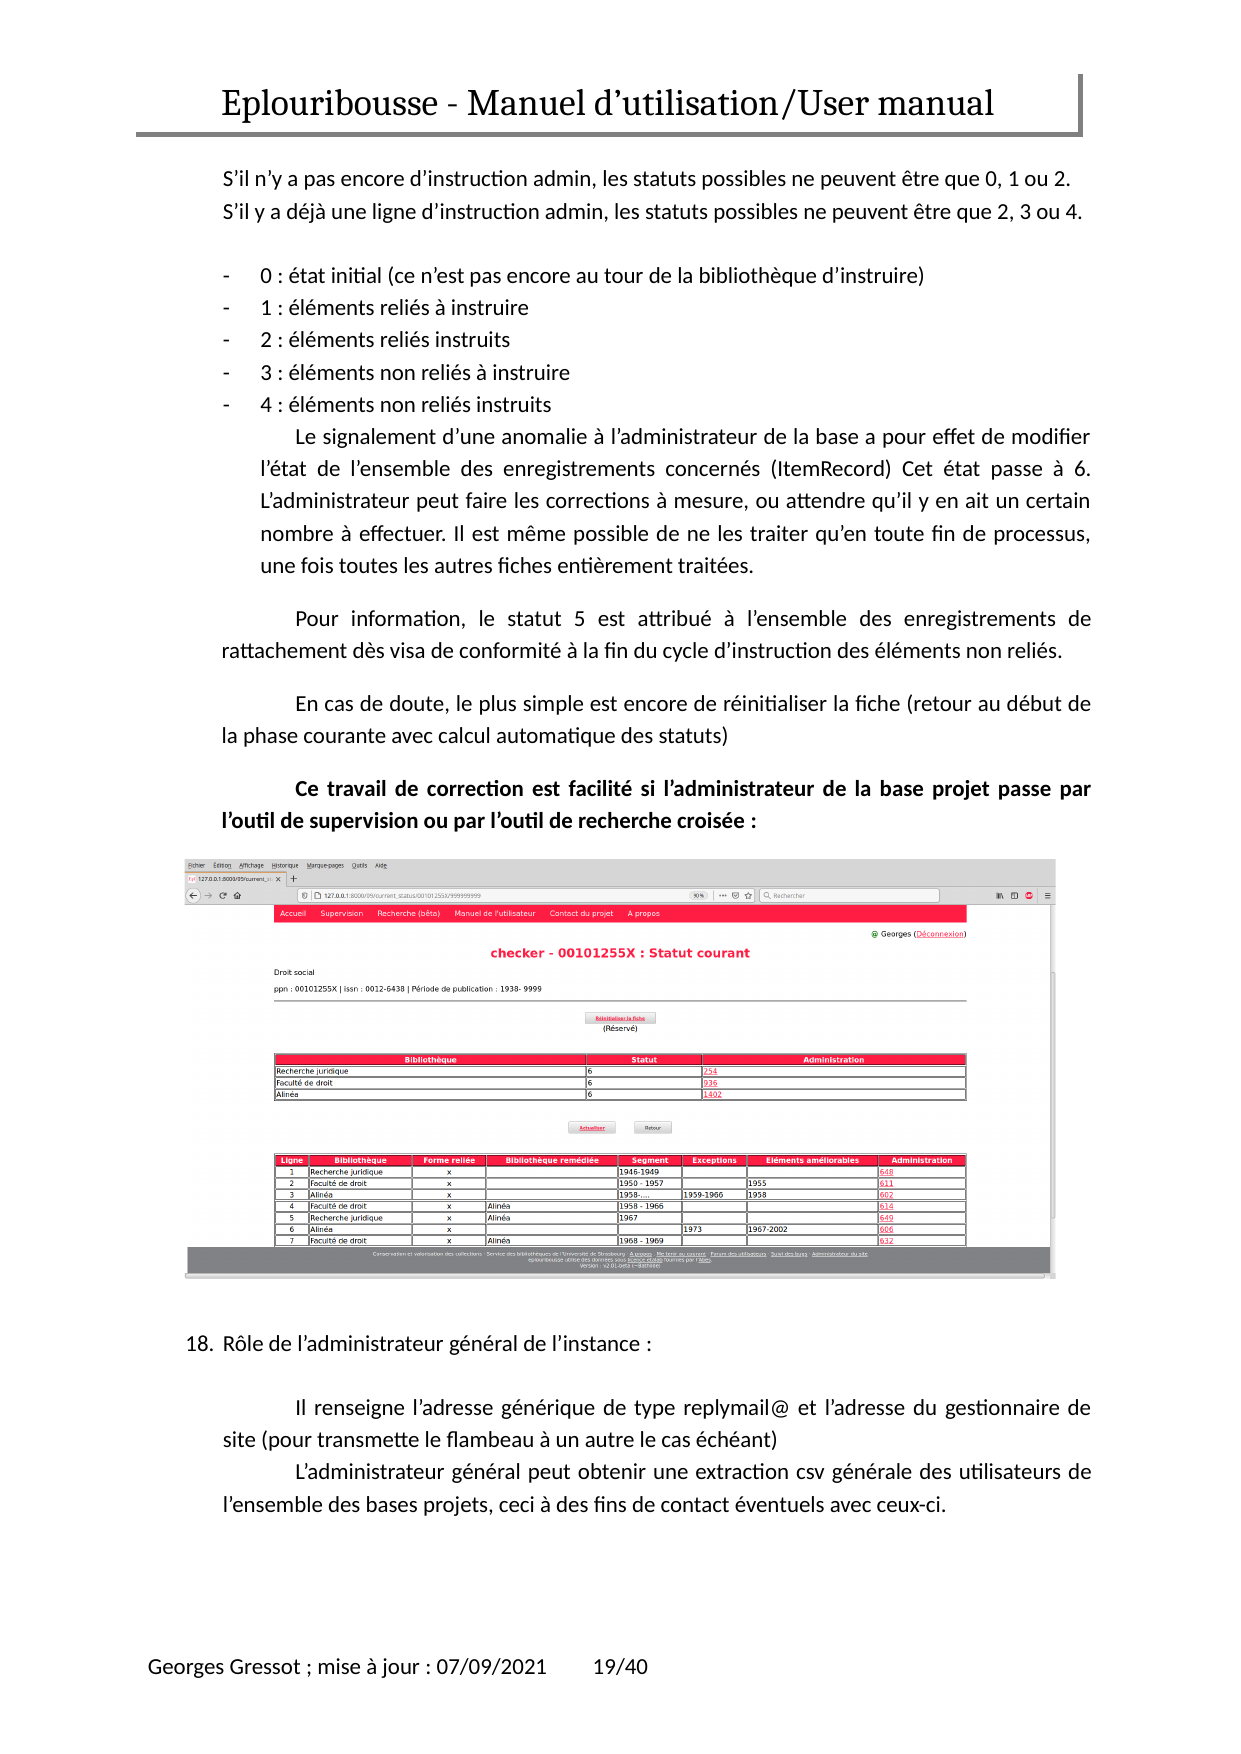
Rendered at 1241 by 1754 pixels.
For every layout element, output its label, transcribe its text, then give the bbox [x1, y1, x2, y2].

text Ce travail de correction est facilité si l’administrateur de la base projet passe par l’outil de supervision ou par l’outil de recherche croisée : [221, 774, 1093, 834]
list Il renseigne l’adresse générique de type replymail@ et l’adresse du gestionnaire de site (pour transmette le flambeau à un autre le cas échéant) [223, 1393, 1093, 1453]
list 0 : état initial (ce n’est pas encore au tour de la bibliothèque d’instruire) [223, 261, 1093, 289]
list 1 : éléments reliés à instruire [223, 293, 1093, 321]
list 3 : éléments non reliés à instruire [223, 358, 1093, 386]
list Rôle de l’administrateur général de l’instance : [185, 1329, 1093, 1357]
list S’il y a déjà une ligne d’instruction admin, les statuts possibles ne peuvent être que 2, 3 ou 4. [223, 197, 1093, 225]
list 4 : éléments non reliés instruits [223, 390, 1093, 418]
list 2 : éléments reliés instruits [223, 326, 1093, 353]
list Le signalement d’une anomalie à l’administrateur de la base a pour effet de modifier l’état de l’ensemble des enregistrements concernés (ItemRecord) Cet état passe à 6. L’administrateur peut faire les corrections à mesure, ou attendre qu’il y en ait un certain nombre à effectuer. Il est même possible de ne les traiter qu’en toute fin de processus, une fois toutes les autres fiches entièrement traitées. [260, 422, 1093, 579]
picture [184, 859, 1056, 1279]
text En cas de doute, le plus simple est encore de réinitialiser la fiche (retour au début de la phase courante avec calcul automatique des statuts) [221, 689, 1093, 749]
list S’il n’y a pas encore d’instruction admin, les statuts possibles ne peuvent être que 0, 1 ou 2. [223, 164, 1093, 193]
list L’administrateur général peut obtenir une extraction csv générale des utilisateurs de l’ensemble des bases projets, ceci à des fins de contact éventuels avec ceux-ci. [223, 1457, 1093, 1518]
text Pour information, le statut 5 est attribué à l’ensemble des enregistrements de rattachement dès visa de conformité à la fin du cycle d’instruction des éléments non reliés. [221, 604, 1093, 664]
